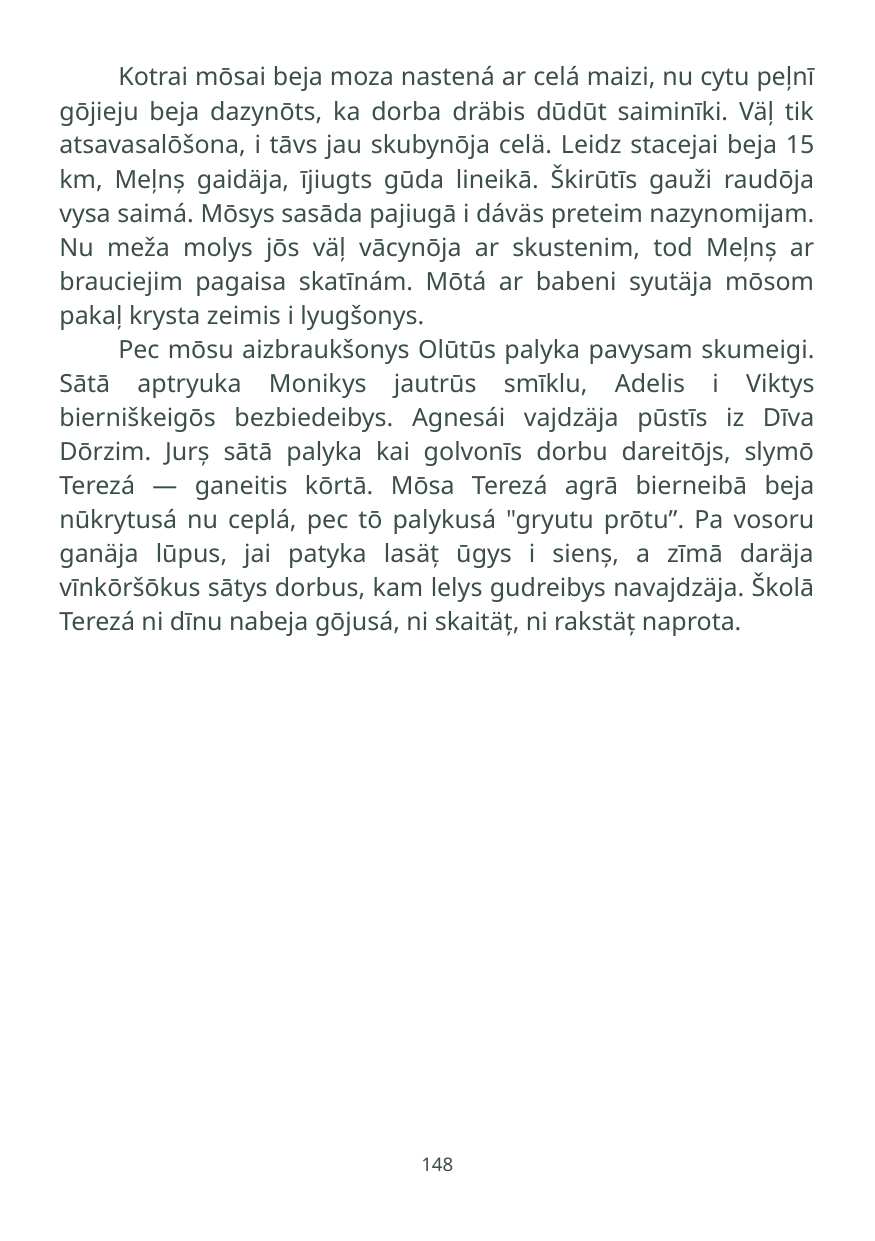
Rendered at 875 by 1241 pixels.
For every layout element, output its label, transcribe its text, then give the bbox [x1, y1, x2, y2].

text Pec mōsu aizbraukšonys Olūtūs palyka pavysam skumeigi. Sātā aptryuka Monikys jautrūs smīklu, Adelis i Viktys bierniškeigōs bezbiedeibys. Agnesái vajdzäja pūstīs iz Dīva Dōrzim. Jurș sātā palyka kai golvonīs dorbu dareitōjs, slymō Terezá — ganeitis kōrtā. Mōsa Terezá agrā bierneibā beja nūkrytusá nu ceplá, pec tō palykusá "gryutu prōtu”. Pa vosoru ganäja lūpus, jai patyka lasäț ūgys i sienș, a zīmā daräja vīnkōršōkus sātys dorbus, kam lelys gudreibys navajdzäja. Školā Terezá ni dīnu nabeja gōjusá, ni skaitäț, ni rakstäț naprota. [59, 332, 815, 638]
text Kotrai mōsai beja moza nastená ar celá maizi, nu cytu peļnī gōjieju beja dazynōts, ka dorba dräbis dūdūt saiminīki. Väļ tik atsavasalōšona, i tāvs jau skubynōja celä. Leidz stacejai beja 15 km, Meļnș gaidäja, ījiugts gūda lineikā. Škirūtīs gauži raudōja vysa saimá. Mōsys sasāda pajiugā i dáväs preteim nazynomijam. Nu meža molys jōs väļ vācynōja ar skustenim, tod Meļnș ar brauciejim pagaisa skatīnám. Mōtá ar babeni syutäja mōsom pakaļ krysta zeimis i lyugšonys. [59, 59, 815, 332]
